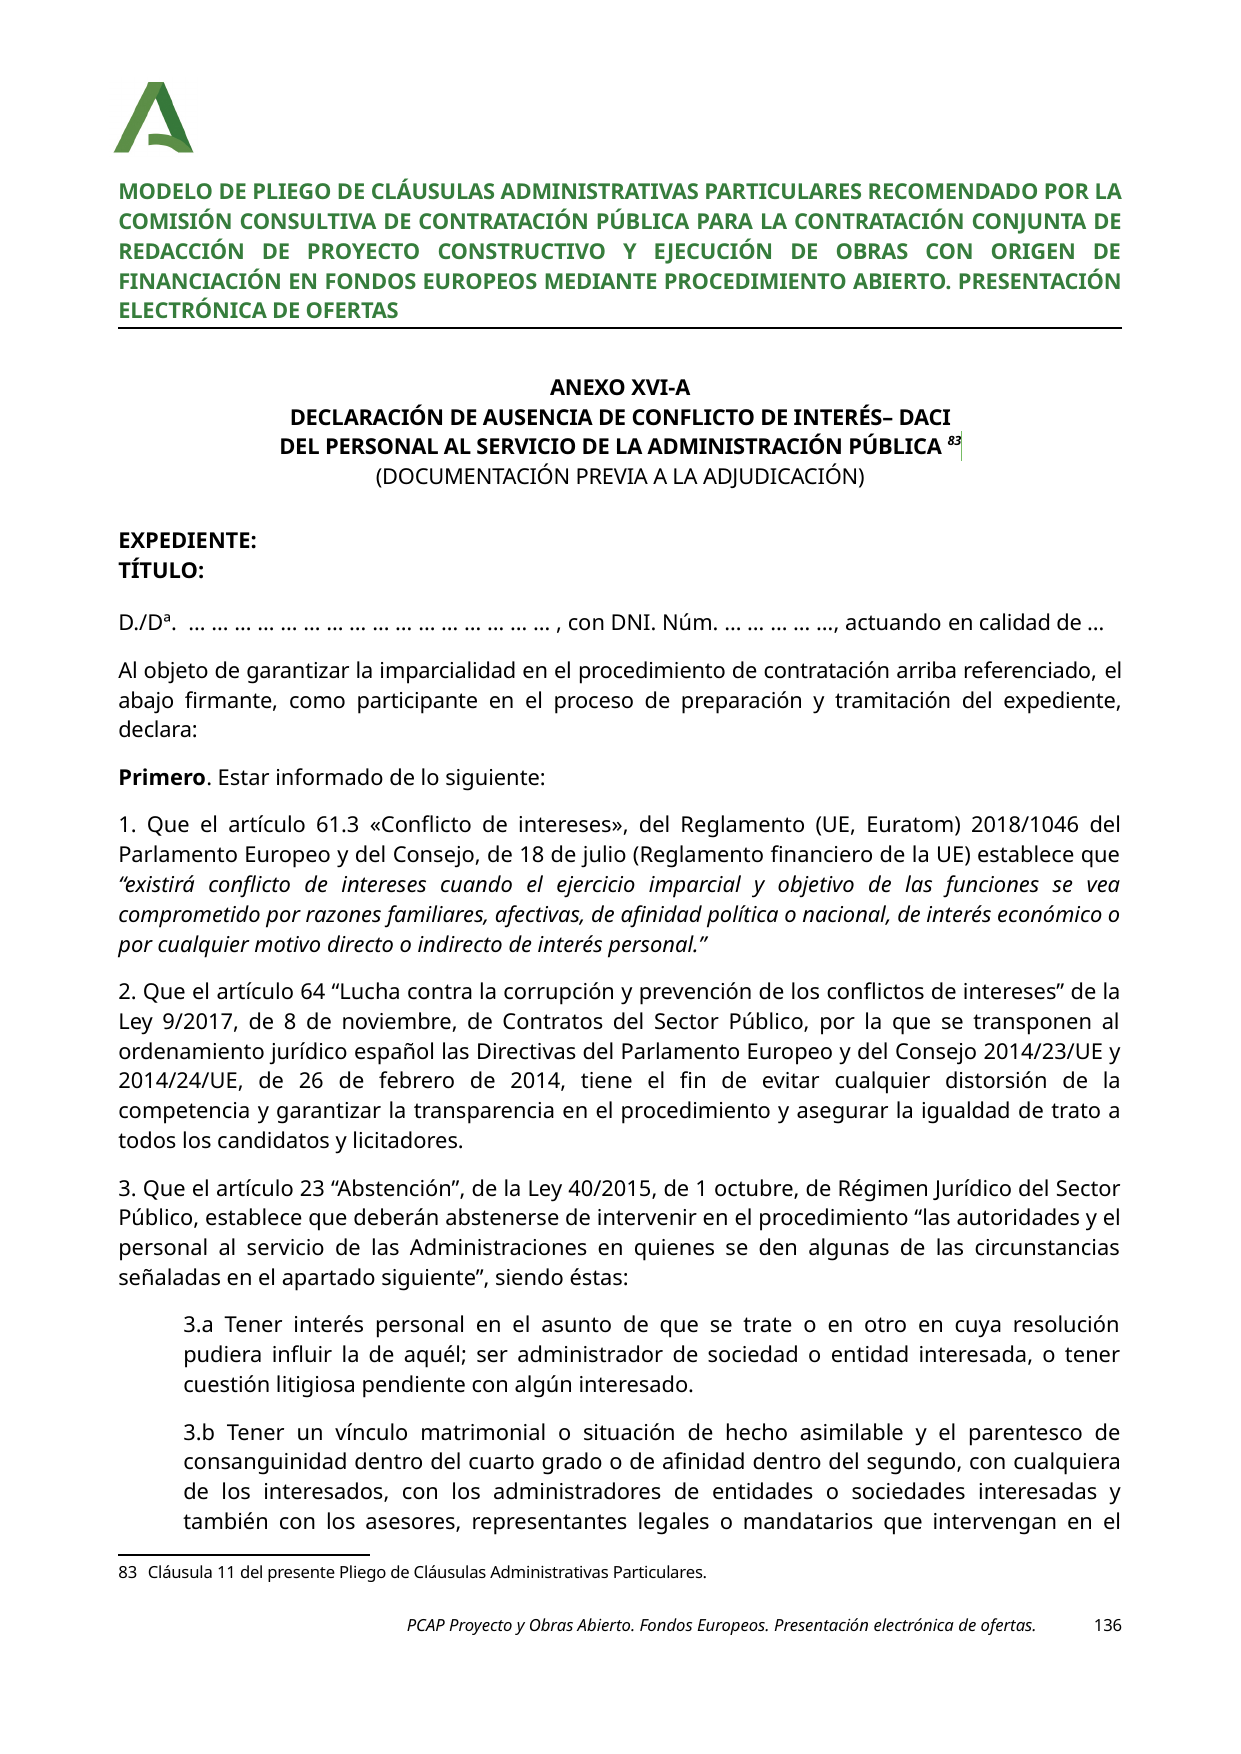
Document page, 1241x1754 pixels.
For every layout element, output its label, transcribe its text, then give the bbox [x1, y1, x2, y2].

text 2. Que el artículo 64 “Lucha contra la corrupción y prevención de los conflictos de intereses” de la Ley 9/2017, de 8 de noviembre, de Contratos del Sector Público, por la que se transponen al ordenamiento jurídico español las Directivas del Parlamento Europeo y del Consejo 2014/23/UE y 2014/24/UE, de 26 de febrero de 2014, tiene el fin de evitar cualquier distorsión de la competencia y garantizar la transparencia en el procedimiento y asegurar la igualdad de trato a todos los candidatos y licitadores. [118, 976, 1122, 1155]
text 3. Que el artículo 23 “Abstención”, de la Ley 40/2015, de 1 octubre, de Régimen Jurídico del Sector Público, establece que deberán abstenerse de intervenir en el procedimiento “las autoridades y el personal al servicio de las Administraciones en quienes se den algunas de las circunstancias señaladas en el apartado siguiente”, siendo éstas: [118, 1172, 1122, 1292]
text TÍTULO: [118, 555, 1122, 584]
text Cláusula 11 del presente Pliego de Cláusulas Administrativas Particulares. [118, 1561, 1122, 1584]
text ANEXO XVI-A [118, 372, 1122, 402]
text DEL PERSONAL AL SERVICIO DE LA ADMINISTRACIÓN PÚBLICA [118, 431, 1122, 461]
text (DOCUMENTACIÓN PREVIA A LA ADJUDICACIÓN) [118, 461, 1122, 491]
text MODELO DE PLIEGO DE CLÁUSULAS ADMINISTRATIVAS PARTICULARES RECOMENDADO POR LA COMISIÓN CONSULTIVA DE CONTRATACIÓN PÚBLICA PARA LA CONTRATACIÓN CONJUNTA DE REDACCIÓN DE PROYECTO CONSTRUCTIVO Y EJECUCIÓN DE OBRAS CON ORIGEN DE FINANCIACIÓN EN FONDOS EUROPEOS MEDIANTE PROCEDIMIENTO ABIERTO. PRESENTACIÓN ELECTRÓNICA DE OFERTAS [118, 176, 1122, 327]
picture [109, 77, 198, 157]
text 3.b Tener un vínculo matrimonial o situación de hecho asimilable y el parentesco de consanguinidad dentro del cuarto grado o de afinidad dentro del segundo, con cualquiera de los interesados, con los administradores de entidades o sociedades interesadas y también con los asesores, representantes legales o mandatarios que intervengan en el [183, 1416, 1122, 1536]
text D./Dª. … … … … … … … … … … … … … … … … , con DNI. Núm. … … … … …, actuando en calidad de … [118, 607, 1122, 637]
text EXPEDIENTE: [118, 525, 1122, 555]
text Primero. Estar informado de lo siguiente: [118, 762, 1122, 792]
text 3.a Tener interés personal en el asunto de que se trate o en otro en cuya resolución pudiera influir la de aquél; ser administrador de sociedad o entidad interesada, o tener cuestión litigiosa pendiente con algún interesado. [183, 1309, 1122, 1399]
text 1. Que el artículo 61.3 «Conflicto de intereses», del Reglamento (UE, Euratom) 2018/1046 del Parlamento Europeo y del Consejo, de 18 de julio (Reglamento financiero de la UE) establece que “existirá conflicto de intereses cuando el ejercicio imparcial y objetivo de las funciones se vea comprometido por razones familiares, afectivas, de afinidad política o nacional, de interés económico o por cualquier motivo directo o indirecto de interés personal.” [118, 809, 1122, 958]
text DECLARACIÓN DE AUSENCIA DE CONFLICTO DE INTERÉS– DACI [118, 402, 1122, 431]
text Al objeto de garantizar la imparcialidad en el procedimiento de contratación arriba referenciado, el abajo firmante, como participante en el proceso de preparación y tramitación del expediente, declara: [118, 655, 1122, 744]
